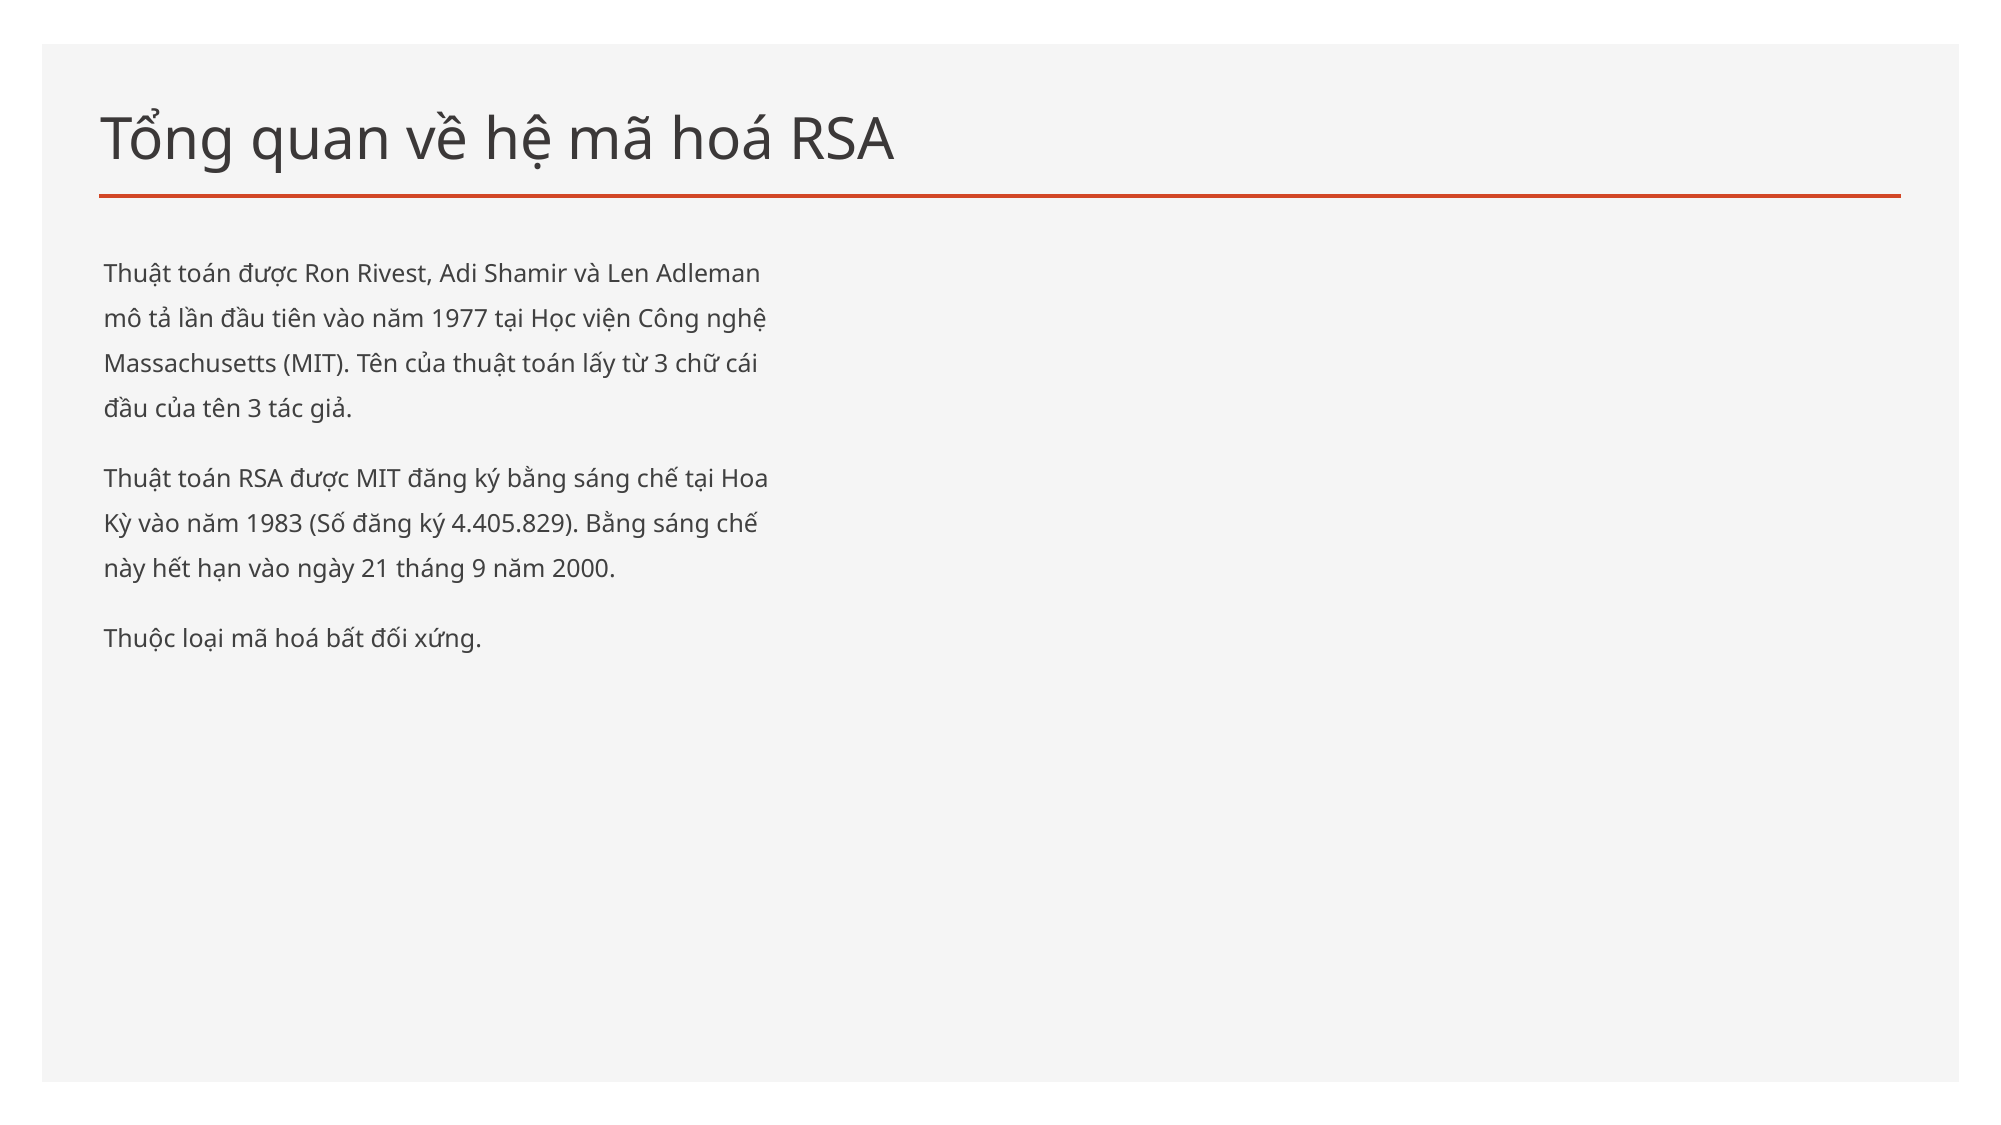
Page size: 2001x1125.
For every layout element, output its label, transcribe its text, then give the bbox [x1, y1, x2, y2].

list Thuật toán được Ron Rivest, Adi Shamir và Len Adleman mô tả lần đầu tiên vào năm 1977 tại Học viện Công nghệ Massachusetts (MIT). Tên của thuật toán lấy từ 3 chữ cái đầu của tên 3 tác giả. Thuật toán RSA được MIT đăng ký bằng sáng chế tại Hoa Kỳ vào năm 1983 (Số đăng ký 4.405.829). Bằng sáng chế này hết hạn vào ngày 21 tháng 9 năm 2000. Thuộc loại mã hoá bất đối xứng. [88, 235, 814, 889]
title Tổng quan về hệ mã hoá RSA [85, 73, 1214, 179]
